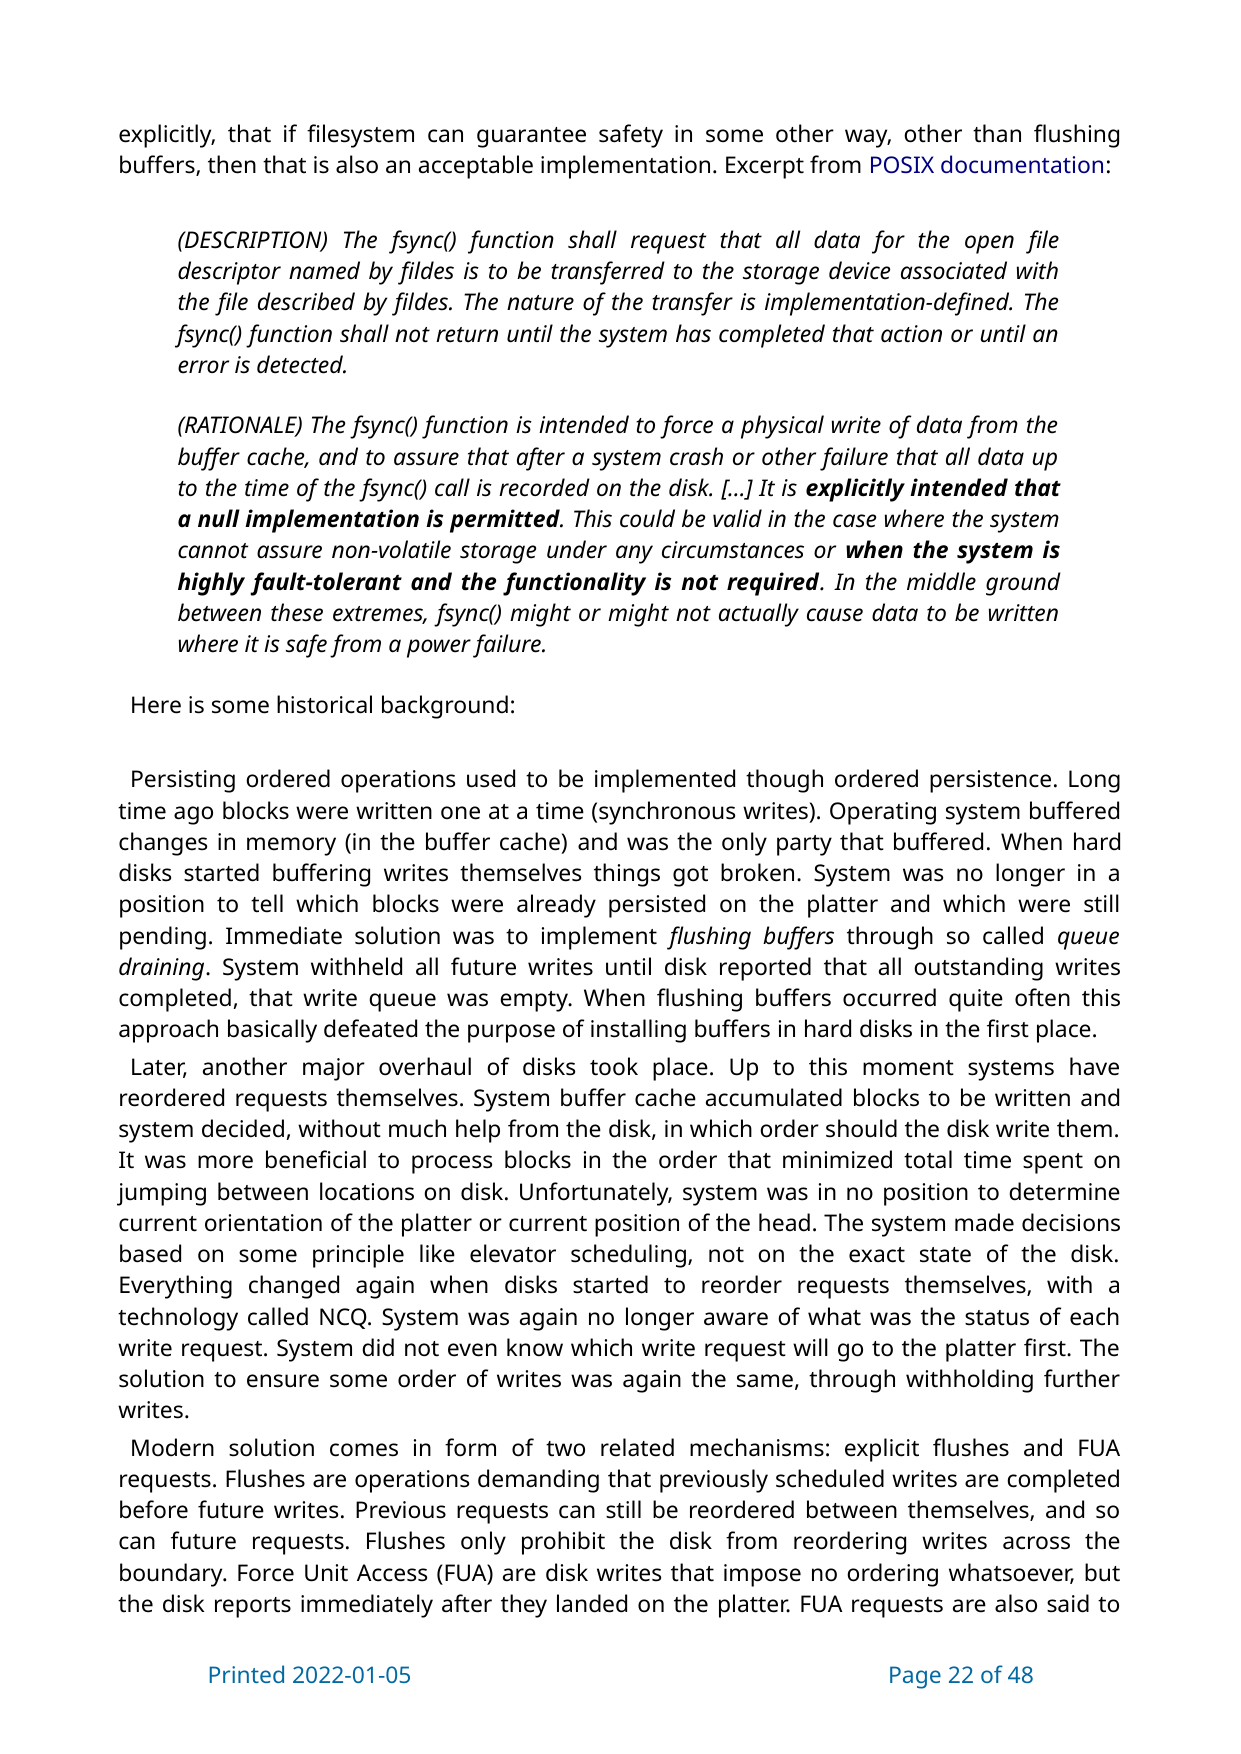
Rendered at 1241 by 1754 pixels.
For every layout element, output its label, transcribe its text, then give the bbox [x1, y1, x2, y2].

text Modern solution comes in form of two related mechanisms: explicit flushes and FUA requests. Flushes are operations demanding that previously scheduled writes are completed before future writes. Previous requests can still be reordered between themselves, and so can future requests. Flushes only prohibit the disk from reordering writes across the boundary. Force Unit Access (FUA) are disk writes that impose no ordering whatsoever, but the disk reports immediately after they landed on the platter. FUA requests are also said to [118, 1431, 1122, 1619]
text (RATIONALE) The fsync() function is intended to force a physical write of data from the buffer cache, and to assure that after a system crash or other failure that all data up to the time of the fsync() call is recorded on the disk. […] It is explicitly intended that a null implementation is permitted. This could be valid in the case where the system cannot assure non-volatile storage under any circumstances or when the system is highly fault-tolerant and the functionality is not required. In the middle ground between these extremes, fsync() might or might not actually cause data to be written where it is safe from a power failure. [177, 409, 1063, 659]
text Here is some historical background: [118, 689, 1122, 720]
text Later, another major overhaul of disks took place. Up to this moment systems have reordered requests themselves. System buffer cache accumulated blocks to be written and system decided, without much help from the disk, in which order should the disk write them. It was more beneficial to process blocks in the order that minimized total time spent on jumping between locations on disk. Unfortunately, system was in no position to determine current orientation of the platter or current position of the head. The system made decisions based on some principle like elevator scheduling, not on the exact state of the disk. Everything changed again when disks started to reorder requests themselves, with a technology called NCQ. System was again no longer aware of what was the status of each write request. System did not even know which write request will go to the platter first. The solution to ensure some order of writes was again the same, through withholding further writes. [118, 1051, 1122, 1426]
text (DESCRIPTION) The fsync() function shall request that all data for the open file descriptor named by fildes is to be transferred to the storage device associated with the file described by fildes. The nature of the transfer is implementation-defined. The fsync() function shall not return until the system has completed that action or until an error is detected. [177, 224, 1063, 380]
text Persisting ordered operations used to be implemented though ordered persistence. Long time ago blocks were written one at a time (synchronous writes). Operating system buffered changes in memory (in the buffer cache) and was the only party that buffered. When hard disks started buffering writes themselves things got broken. System was no longer in a position to tell which blocks were already persisted on the platter and which were still pending. Immediate solution was to implement flushing buffers through so called queue draining. System withheld all future writes until disk reported that all outstanding writes completed, that write queue was empty. When flushing buffers occurred quite often this approach basically defeated the purpose of installing buffers in hard disks in the first place. [118, 763, 1122, 1044]
text explicitly, that if filesystem can guarantee safety in some other way, other than flushing buffers, then that is also an acceptable implementation. Excerpt from POSIX documentation: [118, 118, 1122, 181]
